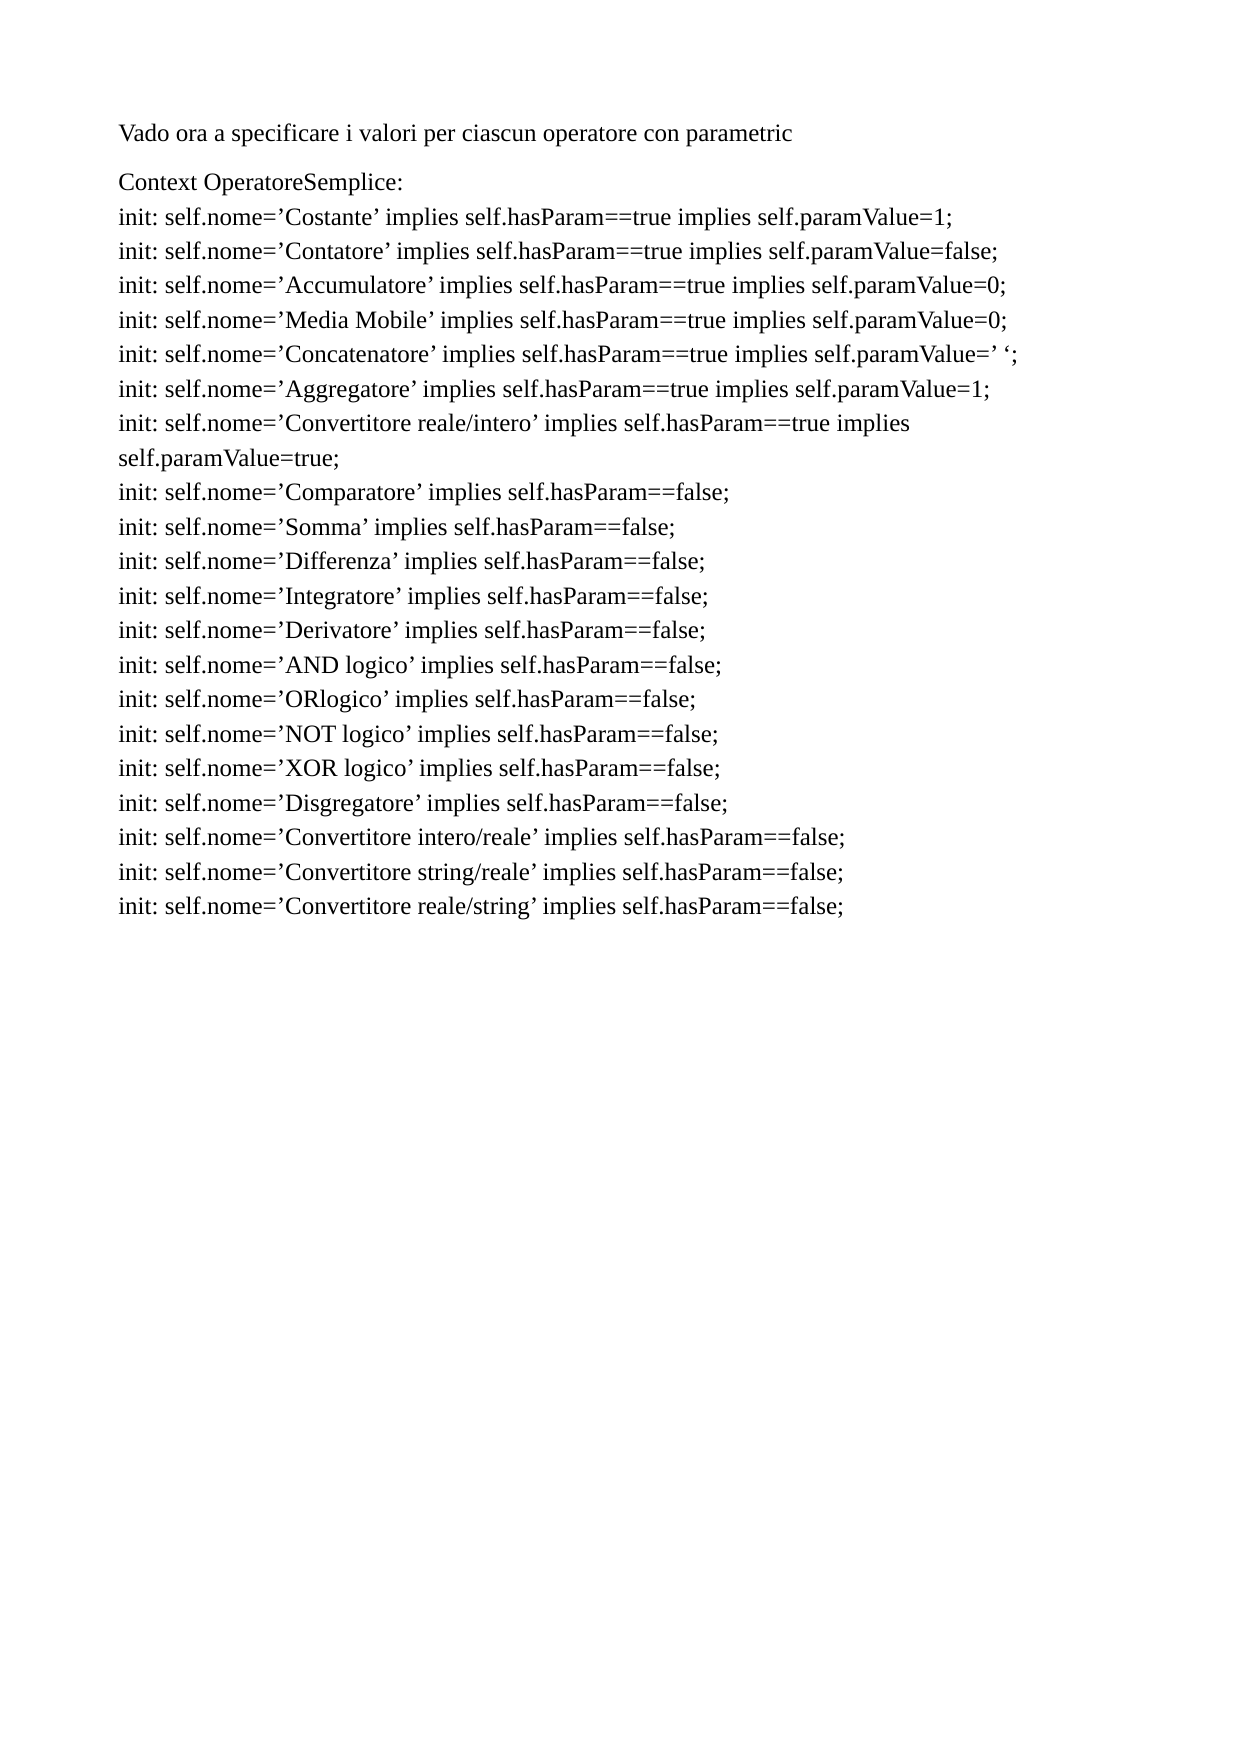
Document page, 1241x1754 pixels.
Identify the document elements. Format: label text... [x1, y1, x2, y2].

text Context OperatoreSemplice: init: self.nome=’Costante’ implies self.hasParam==true implies self.paramValue=1; init: self.nome=’Contatore’ implies self.hasParam==true implies self.paramValue=false; init: self.nome=’Accumulatore’ implies self.hasParam==true implies self.paramValue=0; init: self.nome=’Media Mobile’ implies self.hasParam==true implies self.paramValue=0; init: self.nome=’Concatenatore’ implies self.hasParam==true implies self.paramValue=’ ‘; init: self.nome=’Aggregatore’ implies self.hasParam==true implies self.paramValue=1; init: self.nome=’Convertitore reale/intero’ implies self.hasParam==true implies self.paramValue=true; init: self.nome=’Comparatore’ implies self.hasParam==false; init: self.nome=’Somma’ implies self.hasParam==false; init: self.nome=’Differenza’ implies self.hasParam==false; init: self.nome=’Integratore’ implies self.hasParam==false; init: self.nome=’Derivatore’ implies self.hasParam==false; init: self.nome=’AND logico’ implies self.hasParam==false; init: self.nome=’ORlogico’ implies self.hasParam==false; init: self.nome=’NOT logico’ implies self.hasParam==false; init: self.nome=’XOR logico’ implies self.hasParam==false; init: self.nome=’Disgregatore’ implies self.hasParam==false; init: self.nome=’Convertitore intero/reale’ implies self.hasParam==false; init: self.nome=’Convertitore string/reale’ implies self.hasParam==false; init: self.nome=’Convertitore reale/string’ implies self.hasParam==false; [118, 167, 1122, 954]
text Vado ora a specificare i valori per ciascun operatore con parametric [118, 118, 1122, 147]
